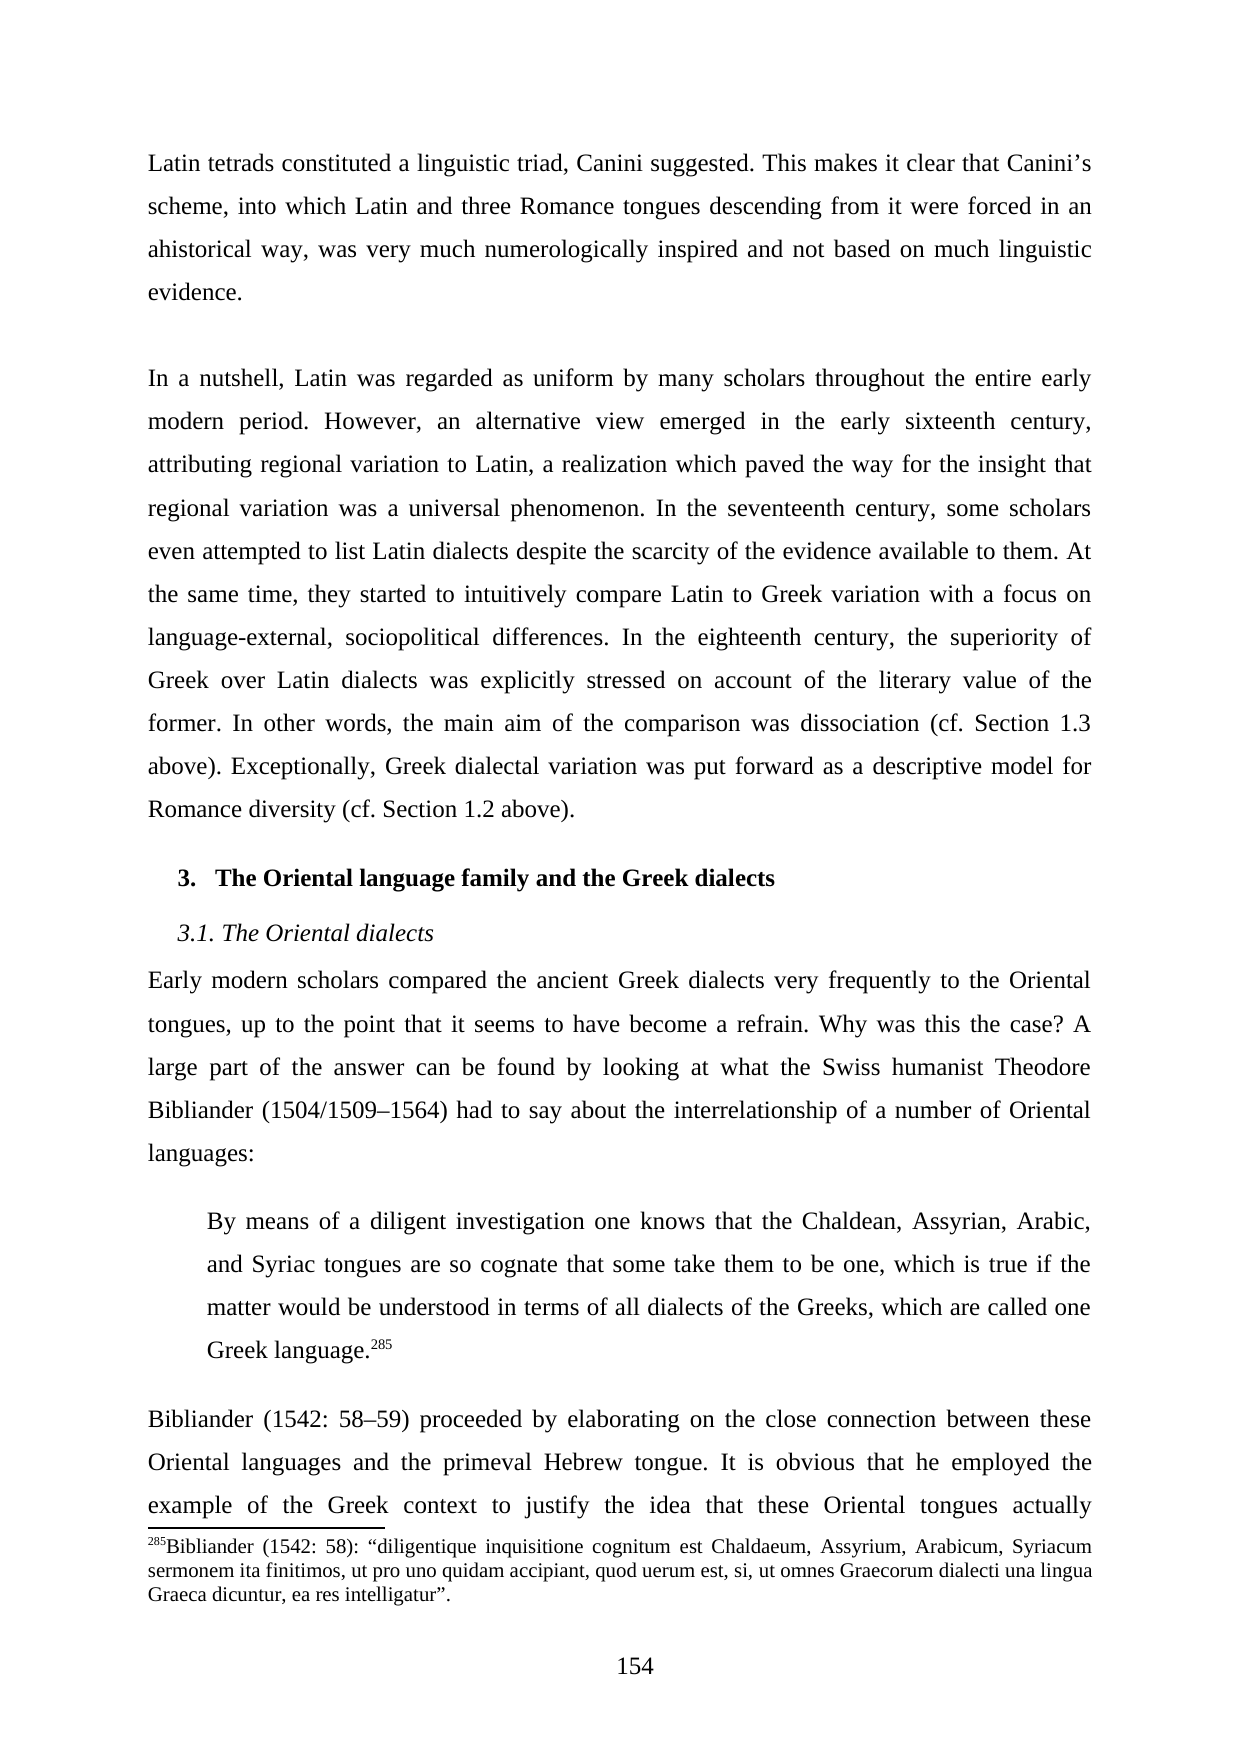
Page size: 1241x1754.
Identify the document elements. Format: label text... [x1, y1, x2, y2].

text By means of a diligent investigation one knows that the Chaldean, Assyrian, Arabic, and Syriac tongues are so cognate that some take them to be one, which is true if the matter would be understood in terms of all dialects of the Greeks, which are called one Greek language. [207, 1206, 1093, 1364]
text Bibliander (1542: 58–59) proceeded by elaborating on the close connection between these Oriental languages and the primeval Hebrew tongue. It is obvious that he employed the example of the Greek context to justify the idea that these Oriental tongues actually [148, 1404, 1093, 1519]
text In a nutshell, Latin was regarded as uniform by many scholars throughout the entire early modern period. However, an alternative view emerged in the early sixteenth century, attributing regional variation to Latin, a realization which paved the way for the insight that regional variation was a universal phenomenon. In the seventeenth century, some scholars even attempted to list Latin dialects despite the scarcity of the evidence available to them. At the same time, they started to intuitively compare Latin to Greek variation with a focus on language-external, sociopolitical differences. In the eighteenth century, the superiority of Greek over Latin dialects was explicitly stressed on account of the literary value of the former. In other words, the main aim of the comparison was dissociation (cf. Section 1.3 above). Exceptionally, Greek dialectal variation was put forward as a descriptive model for Romance diversity (cf. Section 1.2 above). [148, 363, 1093, 823]
subtitle The Oriental language family and the Greek dialects [177, 863, 1093, 891]
text Bibliander (1542: 58): “diligentique inquisitione cognitum est Chaldaeum, Assyrium, Arabicum, Syriacum sermonem ita finitimos, ut pro uno quidam accipiant, quod uerum est, si, ut omnes Graecorum dialecti una lingua Graeca dicuntur, ea res intelligatur”. [148, 1534, 1093, 1606]
text Early modern scholars compared the ancient Greek dialects very frequently to the Oriental tongues, up to the point that it seems to have become a refrain. Why was this the case? A large part of the answer can be found by looking at what the Swiss humanist Theodore Bibliander (1504/1509–1564) had to say about the interrelationship of a number of Oriental languages: [148, 966, 1093, 1167]
subtitle The Oriental dialects [177, 918, 1093, 947]
text Latin tetrads constituted a linguistic triad, Canini suggested. This makes it clear that Canini’s scheme, into which Latin and three Romance tongues descending from it were forced in an ahistorical way, was very much numerologically inspired and not based on much linguistic evidence. [148, 148, 1093, 306]
